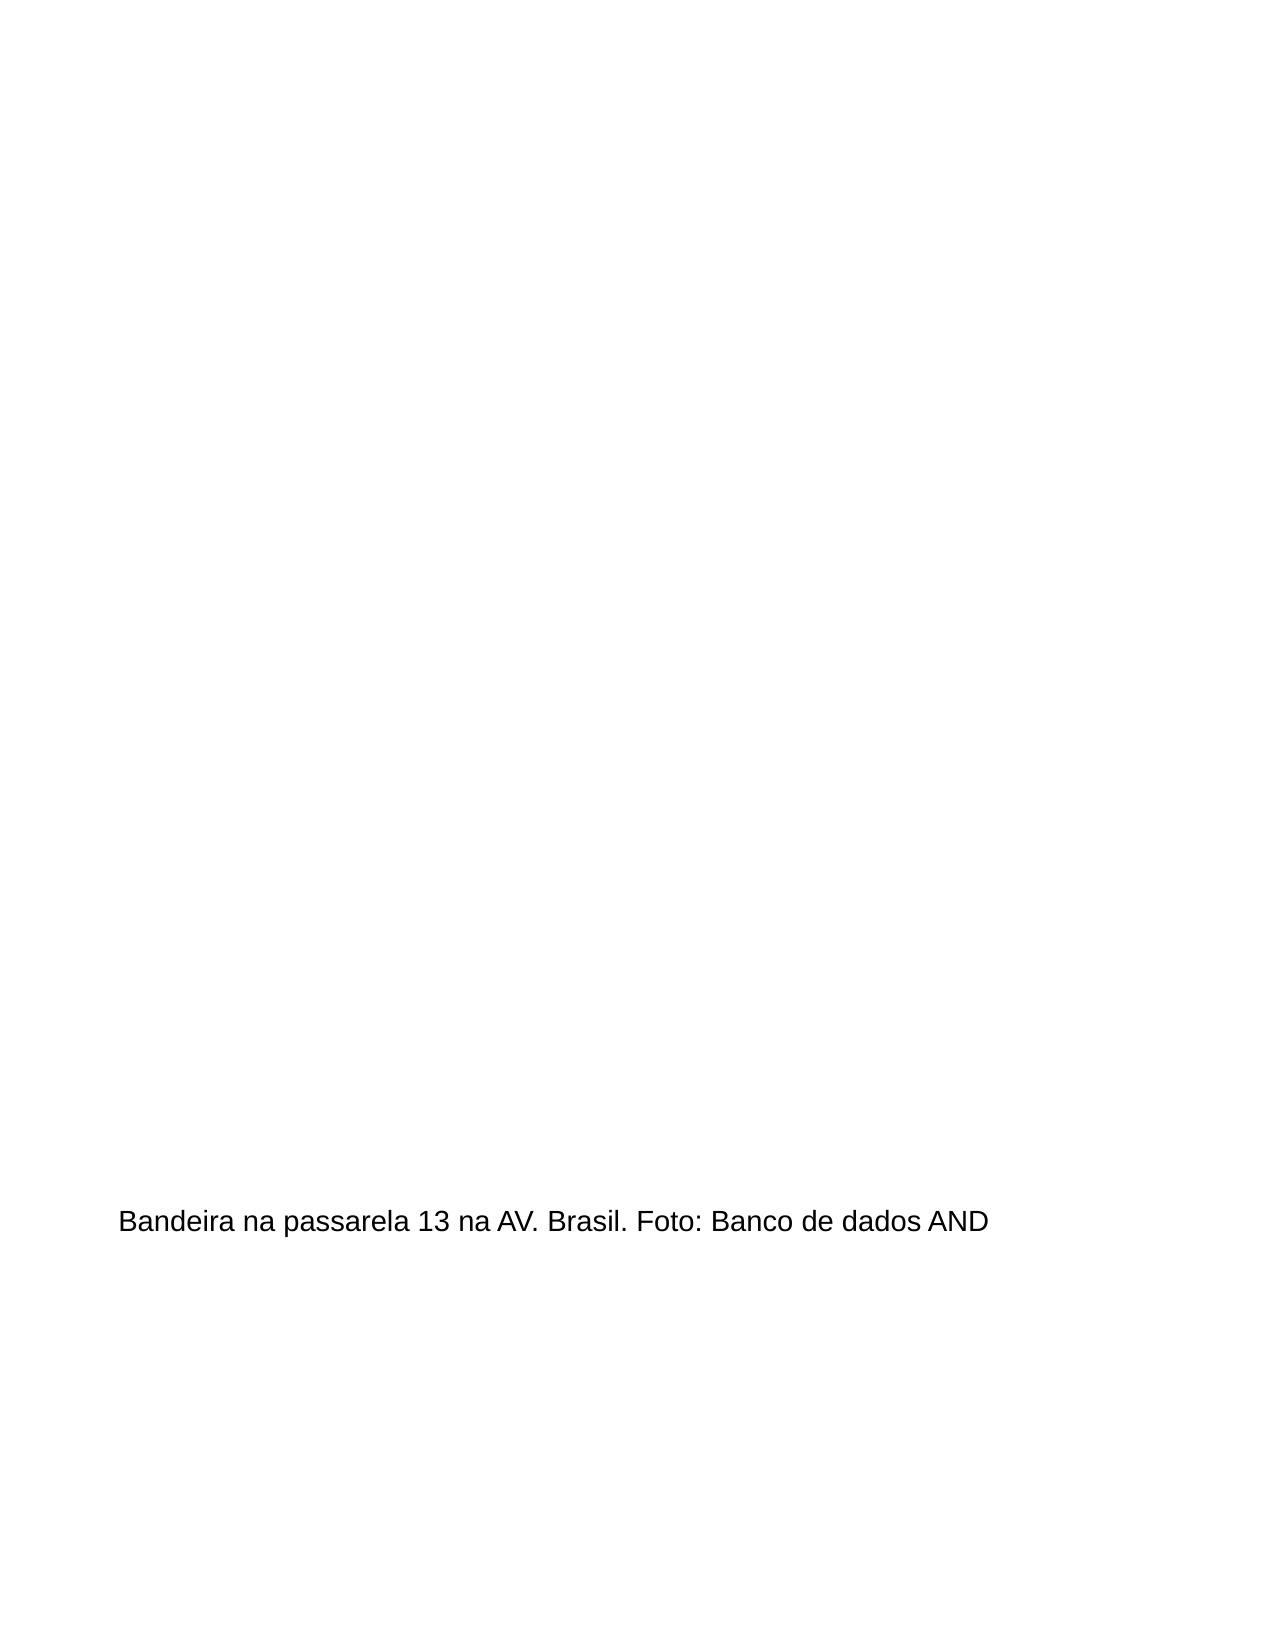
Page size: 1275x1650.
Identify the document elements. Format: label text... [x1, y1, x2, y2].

text Bandeira na passarela 13 na AV. Brasil. Foto: Banco de dados AND [118, 1204, 1157, 1237]
